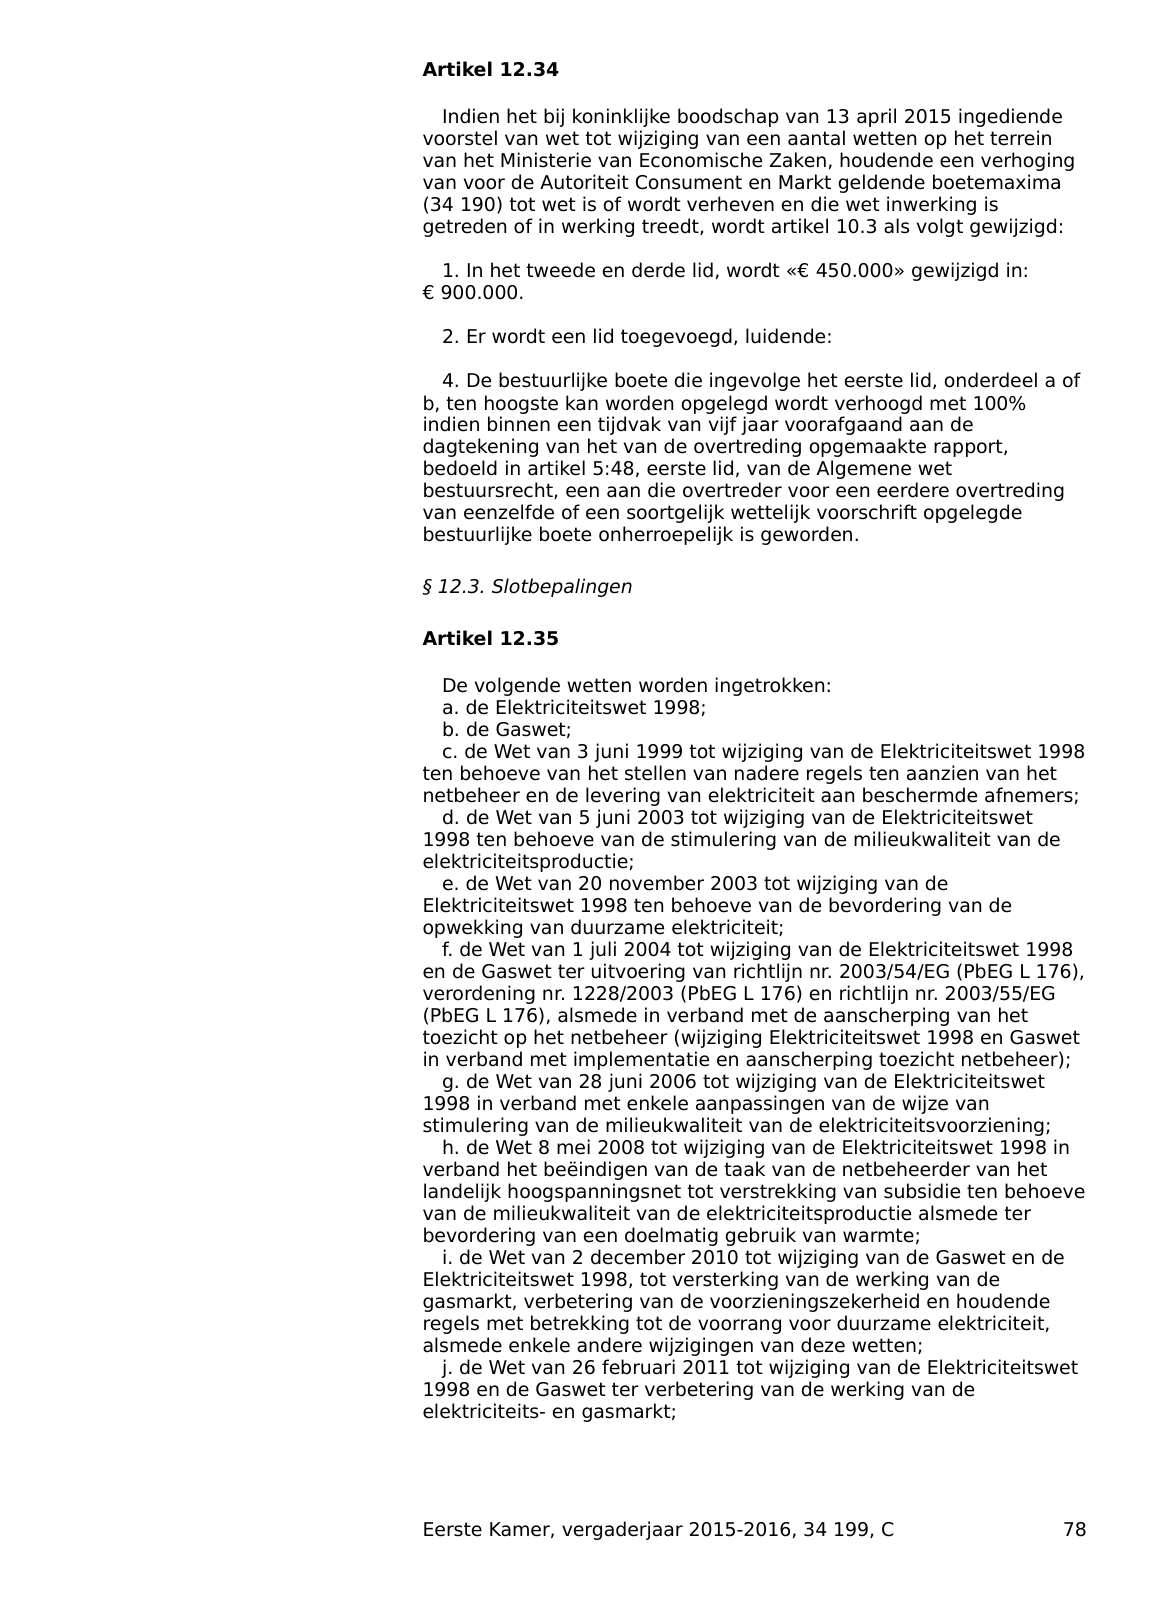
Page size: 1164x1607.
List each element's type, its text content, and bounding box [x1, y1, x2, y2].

subtitle § 12.3. Slotbepalingen [422, 576, 1087, 598]
text 4. De bestuurlijke boete die ingevolge het eerste lid, onderdeel a of b, ten hoogste kan worden opgelegd wordt verhoogd met 100% indien binnen een tijdvak van vijf jaar voorafgaand aan de dagtekening van het van de overtreding opgemaakte rapport, bedoeld in artikel 5:48, eerste lid, van de Algemene wet bestuursrecht, een aan die overtreder voor een eerdere overtreding van eenzelfde of een soortgelijk wettelijk voorschrift opgelegde bestuurlijke boete onherroepelijk is geworden. [422, 370, 1087, 546]
text c. de Wet van 3 juni 1999 tot wijziging van de Elektriciteitswet 1998 ten behoeve van het stellen van nadere regels ten aanzien van het netbeheer en de levering van elektriciteit aan beschermde afnemers; [422, 741, 1087, 807]
text De volgende wetten worden ingetrokken: [422, 675, 1087, 697]
text a. de Elektriciteitswet 1998; [422, 697, 1087, 719]
text e. de Wet van 20 november 2003 tot wijziging van de Elektriciteitswet 1998 ten behoeve van de bevordering van de opwekking van duurzame elektriciteit; [422, 873, 1087, 939]
text h. de Wet 8 mei 2008 tot wijziging van de Elektriciteitswet 1998 in verband het beëindigen van de taak van de netbeheerder van het landelijk hoogspanningsnet tot verstrekking van subsidie ten behoeve van de milieukwaliteit van de elektriciteitsproductie alsmede ter bevordering van een doelmatig gebruik van warmte; [422, 1137, 1087, 1247]
text Indien het bij koninklijke boodschap van 13 april 2015 ingediende voorstel van wet tot wijziging van een aantal wetten op het terrein van het Ministerie van Economische Zaken, houdende een verhoging van voor de Autoriteit Consument en Markt geldende boetemaxima (34 190) tot wet is of wordt verheven en die wet inwerking is getreden of in werking treedt, wordt artikel 10.3 als volgt gewijzigd: [422, 106, 1087, 238]
text f. de Wet van 1 juli 2004 tot wijziging van de Elektriciteitswet 1998 en de Gaswet ter uitvoering van richtlijn nr. 2003/54/EG (PbEG L 176), verordening nr. 1228/2003 (PbEG L 176) en richtlijn nr. 2003/55/EG (PbEG L 176), alsmede in verband met de aanscherping van het toezicht op het netbeheer (wijziging Elektriciteitswet 1998 en Gaswet in verband met implementatie en aanscherping toezicht netbeheer); [422, 939, 1087, 1071]
subtitle Artikel 12.34 [422, 59, 1087, 81]
text 2. Er wordt een lid toegevoegd, luidende: [422, 326, 1087, 348]
text 1. In het tweede en derde lid, wordt «€ 450.000» gewijzigd in: € 900.000. [422, 260, 1087, 304]
text d. de Wet van 5 juni 2003 tot wijziging van de Elektriciteitswet 1998 ten behoeve van de stimulering van de milieukwaliteit van de elektriciteitsproductie; [422, 807, 1087, 873]
text g. de Wet van 28 juni 2006 tot wijziging van de Elektriciteitswet 1998 in verband met enkele aanpassingen van de wijze van stimulering van de milieukwaliteit van de elektriciteitsvoorziening; [422, 1071, 1087, 1137]
text i. de Wet van 2 december 2010 tot wijziging van de Gaswet en de Elektriciteitswet 1998, tot versterking van de werking van de gasmarkt, verbetering van de voorzieningszekerheid en houdende regels met betrekking tot de voorrang voor duurzame elektriciteit, alsmede enkele andere wijzigingen van deze wetten; [422, 1247, 1087, 1357]
text j. de Wet van 26 februari 2011 tot wijziging van de Elektriciteitswet 1998 en de Gaswet ter verbetering van de werking van de elektriciteits- en gasmarkt; [422, 1357, 1087, 1422]
subtitle Artikel 12.35 [422, 628, 1087, 650]
text b. de Gaswet; [422, 719, 1087, 741]
